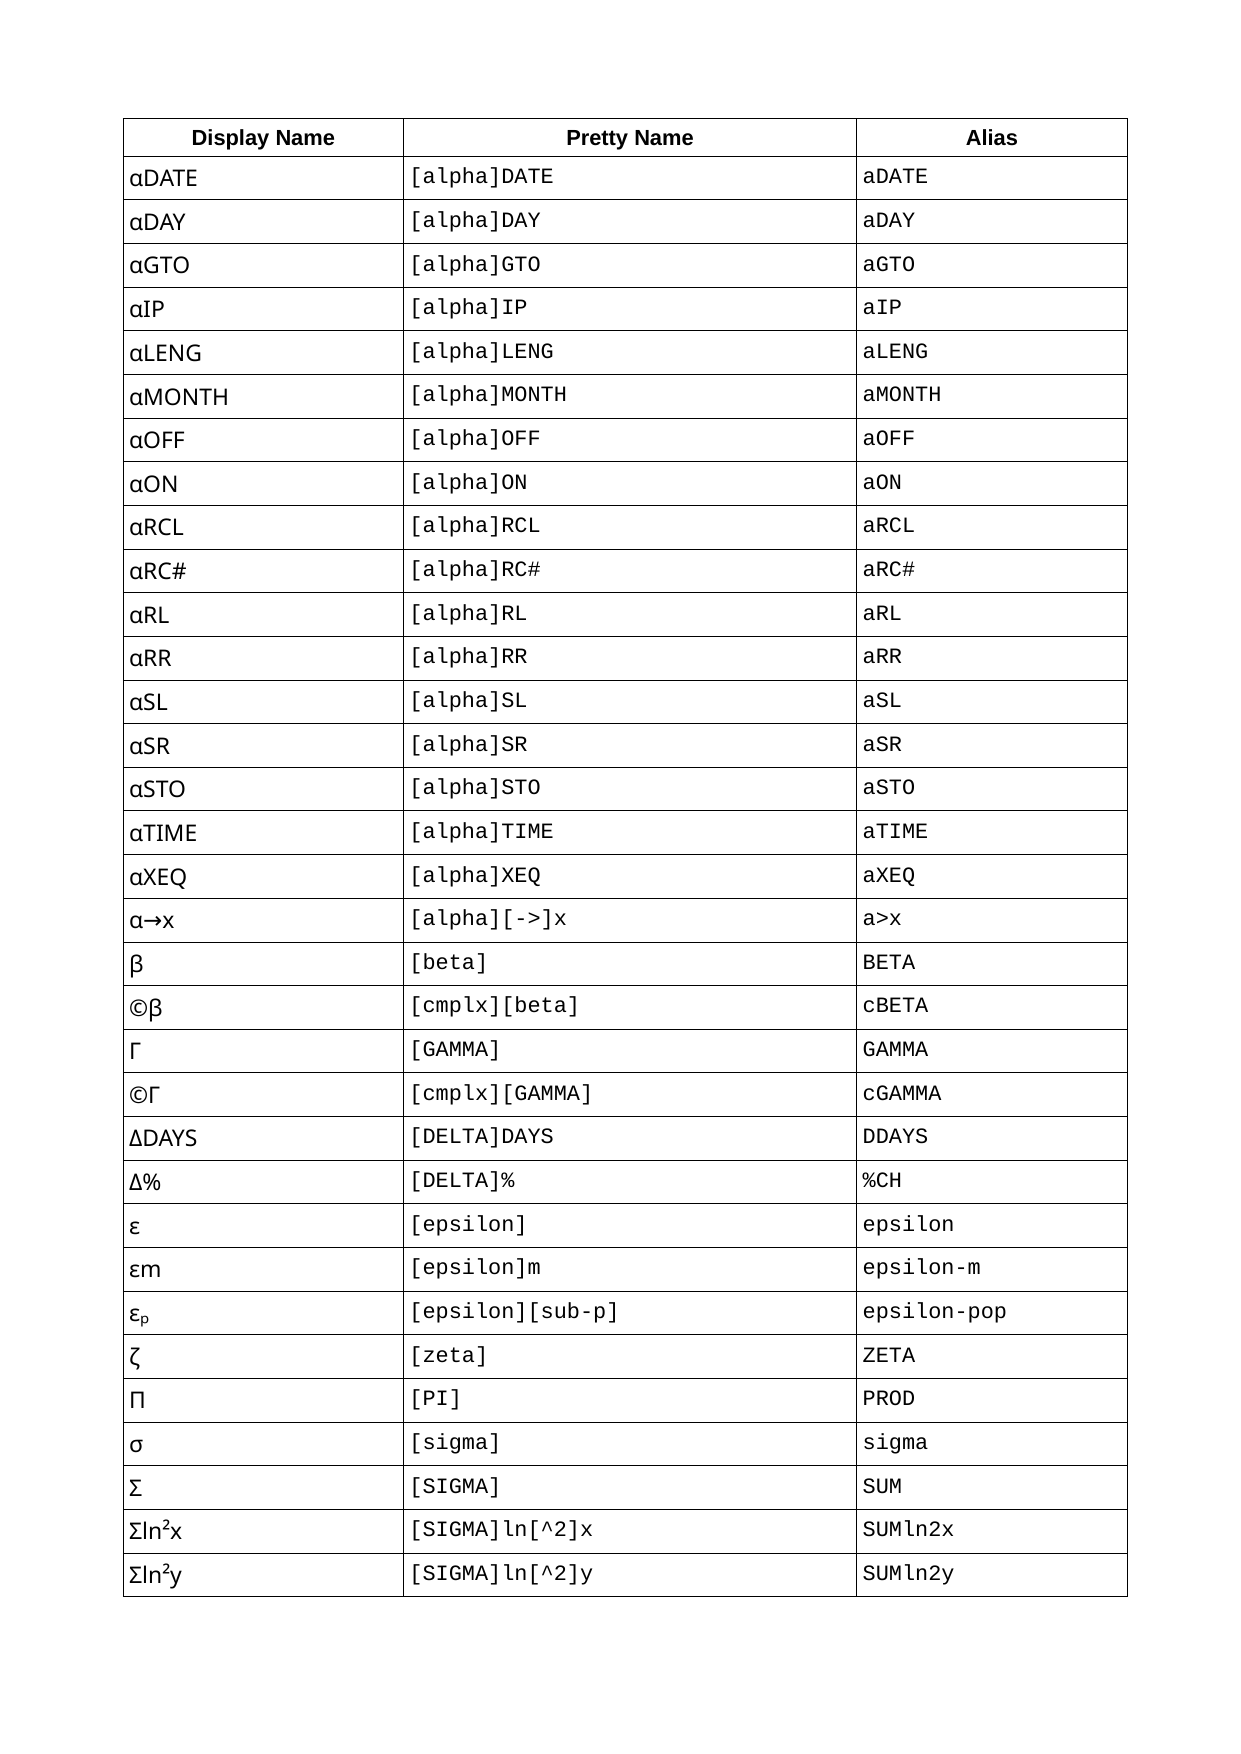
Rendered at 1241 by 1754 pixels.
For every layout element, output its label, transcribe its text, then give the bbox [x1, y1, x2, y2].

table_cell BETA [857, 943, 1127, 985]
table_cell [alpha]RR [404, 637, 856, 679]
table_cell Π [124, 1379, 403, 1421]
table_cell aRCL [857, 506, 1127, 548]
table_cell αXEQ [124, 855, 403, 898]
table_cell [DELTA]DAYS [404, 1117, 856, 1159]
table_cell [cmplx][beta] [404, 986, 856, 1029]
table_cell aRC# [857, 550, 1127, 592]
table_cell [PI] [404, 1379, 856, 1421]
table_cell aRR [857, 637, 1127, 679]
table_cell [alpha]SR [404, 724, 856, 767]
table_cell [alpha]RCL [404, 506, 856, 548]
table_cell [alpha]GTO [404, 244, 856, 287]
table_cell aDATE [857, 157, 1127, 199]
table_cell [cmplx][GAMMA] [404, 1073, 856, 1116]
table_cell αMONTH [124, 375, 403, 418]
table_cell aLENG [857, 331, 1127, 374]
table_cell epsilon-m [857, 1248, 1127, 1291]
table_cell ©β [124, 986, 403, 1029]
table_cell σ [124, 1423, 403, 1465]
table_cell [SIGMA]ln[^2]x [404, 1510, 856, 1552]
table_cell αRCL [124, 506, 403, 548]
table_cell [alpha]RL [404, 593, 856, 636]
table_cell [SIGMA] [404, 1466, 856, 1509]
table_cell αSR [124, 724, 403, 767]
table_cell αIP [124, 288, 403, 330]
table_cell αTIME [124, 811, 403, 854]
table_cell εₚ [124, 1292, 403, 1334]
table_cell [epsilon][sub-p] [404, 1292, 856, 1334]
table_cell [zeta] [404, 1335, 856, 1378]
table_cell aSR [857, 724, 1127, 767]
table_cell αON [124, 462, 403, 505]
table_cell [sigma] [404, 1423, 856, 1465]
table_cell Σln²y [124, 1554, 403, 1596]
table_cell aRL [857, 593, 1127, 636]
table_cell a>x [857, 899, 1127, 941]
table_cell SUMln2x [857, 1510, 1127, 1552]
table_header Display Name [124, 119, 403, 156]
table_cell αDAY [124, 200, 403, 243]
table_cell [alpha]MONTH [404, 375, 856, 418]
table_cell Σ [124, 1466, 403, 1509]
table_cell ©Γ [124, 1073, 403, 1116]
table_cell Γ [124, 1030, 403, 1072]
table_cell αSTO [124, 768, 403, 810]
table_cell εm [124, 1248, 403, 1291]
table_cell [alpha]OFF [404, 419, 856, 461]
table_cell αGTO [124, 244, 403, 287]
table_cell β [124, 943, 403, 985]
table_cell α→x [124, 899, 403, 941]
table_cell [alpha]XEQ [404, 855, 856, 898]
table_cell aDAY [857, 200, 1127, 243]
table_cell [alpha]ON [404, 462, 856, 505]
table_cell [alpha]LENG [404, 331, 856, 374]
table_header Pretty Name [404, 119, 856, 156]
table_cell αDATE [124, 157, 403, 199]
table_cell [alpha]IP [404, 288, 856, 330]
table_cell [SIGMA]ln[^2]y [404, 1554, 856, 1596]
table_cell [alpha]TIME [404, 811, 856, 854]
table_cell aSL [857, 681, 1127, 723]
table_cell aOFF [857, 419, 1127, 461]
table_cell epsilon-pop [857, 1292, 1127, 1334]
table_cell [alpha][->]x [404, 899, 856, 941]
table_cell epsilon [857, 1204, 1127, 1247]
table_header Alias [857, 119, 1127, 156]
table_cell GAMMA [857, 1030, 1127, 1072]
table_cell %CH [857, 1161, 1127, 1203]
table_cell [alpha]DATE [404, 157, 856, 199]
table_cell sigma [857, 1423, 1127, 1465]
table_cell SUM [857, 1466, 1127, 1509]
table_cell aON [857, 462, 1127, 505]
table_cell Δ% [124, 1161, 403, 1203]
table_cell aSTO [857, 768, 1127, 810]
table_cell [alpha]SL [404, 681, 856, 723]
table_cell [epsilon]m [404, 1248, 856, 1291]
table_cell [beta] [404, 943, 856, 985]
table_cell [GAMMA] [404, 1030, 856, 1072]
table_cell ζ [124, 1335, 403, 1378]
table_cell αSL [124, 681, 403, 723]
table_cell αOFF [124, 419, 403, 461]
table_cell aMONTH [857, 375, 1127, 418]
table_cell αRL [124, 593, 403, 636]
table_cell αRC# [124, 550, 403, 592]
table_cell ZETA [857, 1335, 1127, 1378]
table_cell Σln²x [124, 1510, 403, 1552]
table_cell cBETA [857, 986, 1127, 1029]
table_cell ΔDAYS [124, 1117, 403, 1159]
table_cell aTIME [857, 811, 1127, 854]
table_cell cGAMMA [857, 1073, 1127, 1116]
table_cell aIP [857, 288, 1127, 330]
table_cell SUMln2y [857, 1554, 1127, 1596]
table_cell αLENG [124, 331, 403, 374]
table_cell DDAYS [857, 1117, 1127, 1159]
table_cell [alpha]RC# [404, 550, 856, 592]
table_cell ε [124, 1204, 403, 1247]
table_cell [alpha]STO [404, 768, 856, 810]
table_cell αRR [124, 637, 403, 679]
table_cell aGTO [857, 244, 1127, 287]
table_cell aXEQ [857, 855, 1127, 898]
table_cell [DELTA]% [404, 1161, 856, 1203]
table_cell [alpha]DAY [404, 200, 856, 243]
table_cell [epsilon] [404, 1204, 856, 1247]
table_cell PROD [857, 1379, 1127, 1421]
